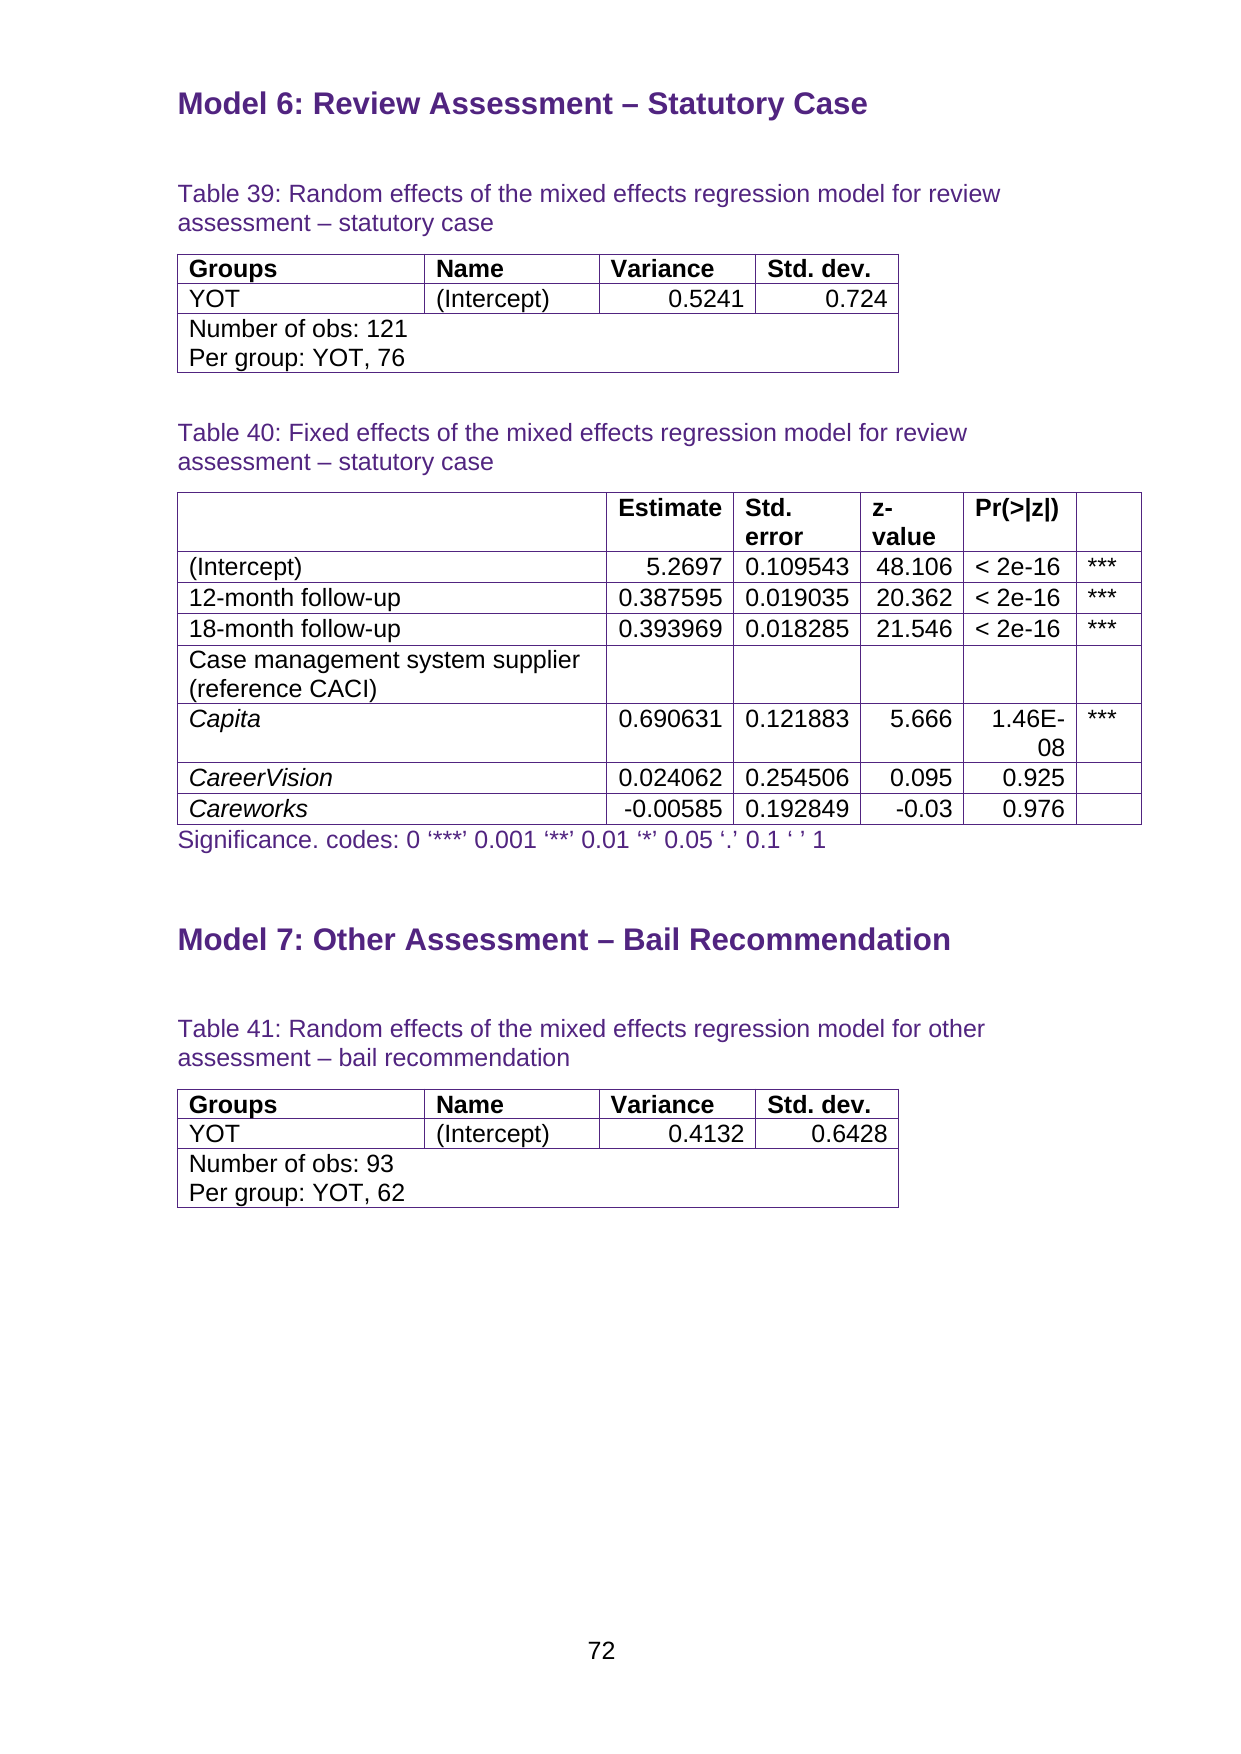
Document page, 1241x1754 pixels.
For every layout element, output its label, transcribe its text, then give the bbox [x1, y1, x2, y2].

table_cell 0.095 [861, 763, 963, 793]
table_cell 0.976 [964, 794, 1076, 824]
table_cell 48.106 [861, 552, 963, 582]
table_cell 0.254506 [734, 763, 860, 793]
text Significance. codes: 0 ‘***’ 0.001 ‘**’ 0.01 ‘*’ 0.05 ‘.’ 0.1 ‘ ’ 1 [177, 825, 1063, 854]
table_cell YOT [178, 284, 424, 313]
table_cell -0.03 [861, 794, 963, 824]
table_header Std. dev. [756, 1090, 898, 1118]
subtitle Model 6: Review Assessment – Statutory Case [177, 85, 1063, 121]
table_header Estimate [607, 493, 733, 551]
table_cell 0.192849 [734, 794, 860, 824]
table_cell 1.46E-08 [964, 704, 1076, 762]
table_cell 5.666 [861, 704, 963, 762]
table_cell (Intercept) [178, 552, 606, 582]
table_cell [1077, 763, 1141, 793]
table_header Pr(>|z|) [964, 493, 1076, 551]
table_cell CareerVision [178, 763, 606, 793]
table_header Variance [600, 255, 755, 283]
table_cell < 2e-16 [964, 614, 1076, 644]
table_cell 0.109543 [734, 552, 860, 582]
table_cell [964, 646, 1076, 703]
table_cell -0.00585 [607, 794, 733, 824]
table_cell < 2e-16 [964, 552, 1076, 582]
table_cell 18-month follow-up [178, 614, 606, 644]
table_header Variance [600, 1090, 755, 1118]
table_cell 0.018285 [734, 614, 860, 644]
table_cell [734, 646, 860, 703]
table_cell [1077, 794, 1141, 824]
table_header [1077, 493, 1141, 551]
table_cell 5.2697 [607, 552, 733, 582]
table_cell 0.925 [964, 763, 1076, 793]
table_cell Number of obs: 93 Per group: YOT, 62 [178, 1149, 898, 1207]
table_cell Careworks [178, 794, 606, 824]
table_cell [1077, 646, 1141, 703]
table_header Groups [178, 255, 424, 283]
table_cell [607, 646, 733, 703]
text Table 40: Fixed effects of the mixed effects regression model for review assessment – statutory case [177, 418, 1063, 476]
table_cell 12-month follow-up [178, 583, 606, 613]
table_cell 0.393969 [607, 614, 733, 644]
table_cell 0.4132 [600, 1119, 755, 1148]
table_cell YOT [178, 1119, 424, 1148]
subtitle Model 7: Other Assessment – Bail Recommendation [177, 921, 1063, 956]
table_cell (Intercept) [425, 1119, 599, 1148]
table_header Std. error [734, 493, 860, 551]
table_cell 21.546 [861, 614, 963, 644]
text Table 41: Random effects of the mixed effects regression model for other assessment – bail recommendation [177, 1014, 1063, 1072]
table_header Name [425, 255, 599, 283]
table_cell *** [1077, 614, 1141, 644]
table_cell 0.019035 [734, 583, 860, 613]
table_cell 0.690631 [607, 704, 733, 762]
table_cell 0.121883 [734, 704, 860, 762]
table_cell Number of obs: 121 Per group: YOT, 76 [178, 314, 898, 372]
table_header Name [425, 1090, 599, 1118]
table_cell < 2e-16 [964, 583, 1076, 613]
text Table 39: Random effects of the mixed effects regression model for review assessment – statutory case [177, 179, 1063, 237]
table_cell 0.5241 [600, 284, 755, 313]
table_cell 0.024062 [607, 763, 733, 793]
table_cell *** [1077, 552, 1141, 582]
table_cell [861, 646, 963, 703]
table_cell *** [1077, 704, 1141, 762]
table_cell 0.724 [756, 284, 898, 313]
table_cell (Intercept) [425, 284, 599, 313]
table_cell 0.6428 [756, 1119, 898, 1148]
table_cell Capita [178, 704, 606, 762]
table_header z-value [861, 493, 963, 551]
table_header Groups [178, 1090, 424, 1118]
table_header [178, 493, 606, 551]
table_cell Case management system supplier (reference CACI) [178, 646, 606, 703]
table_cell 0.387595 [607, 583, 733, 613]
table_cell 20.362 [861, 583, 963, 613]
table_cell *** [1077, 583, 1141, 613]
table_header Std. dev. [756, 255, 898, 283]
